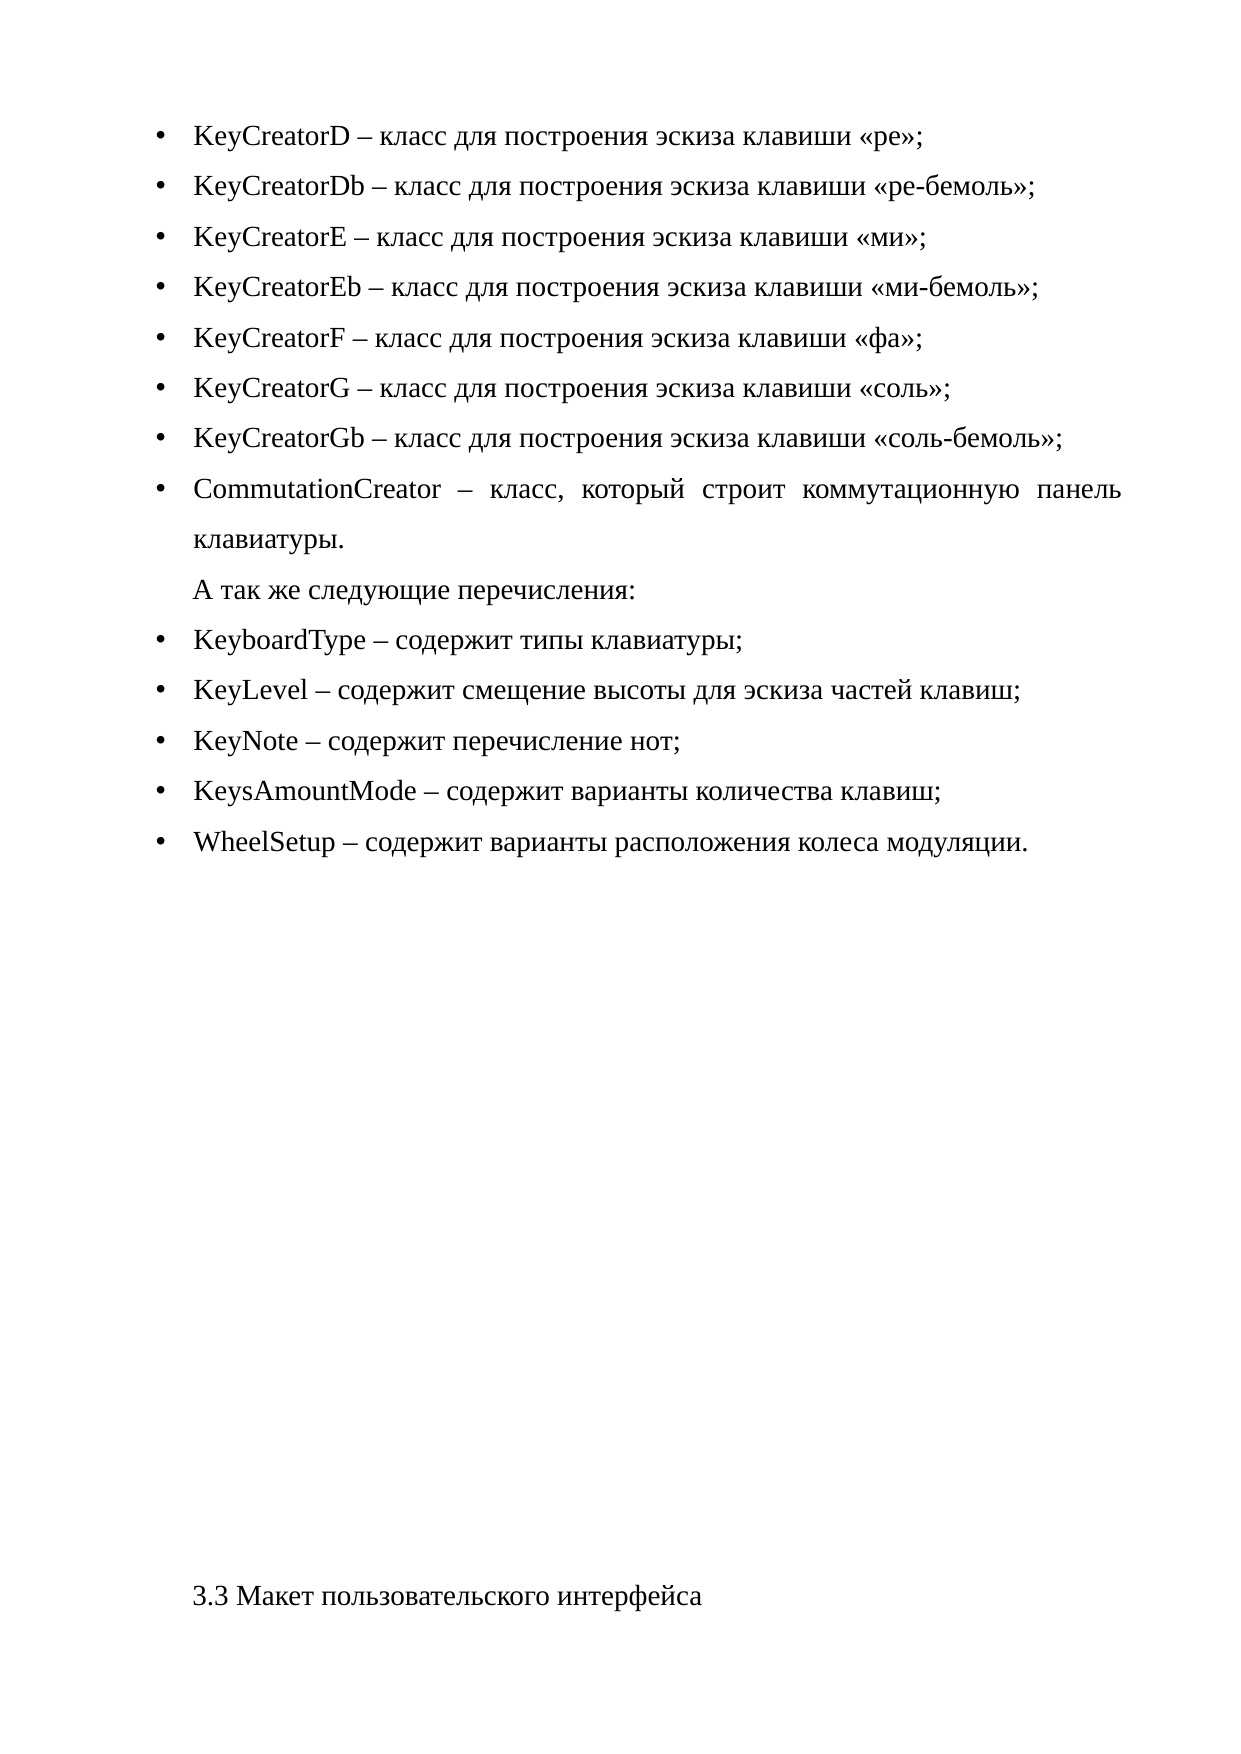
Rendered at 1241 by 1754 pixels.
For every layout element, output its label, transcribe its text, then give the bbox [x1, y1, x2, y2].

list KeyCreatorGb – класс для построения эскиза клавиши «соль-бемоль»; [156, 421, 1122, 454]
list KeyLevel – содержит смещение высоты для эскиза частей клавиш; [156, 672, 1122, 706]
list WheelSetup – содержит варианты расположения колеса модуляции. [156, 824, 1122, 857]
list KeyCreatorD – класс для построения эскиза клавиши «ре»; [156, 118, 1122, 152]
list KeyCreatorEb – класс для построения эскиза клавиши «ми-бемоль»; [156, 269, 1122, 303]
list KeyCreatorDb – класс для построения эскиза клавиши «ре-бемоль»; [156, 168, 1122, 202]
list KeyNote – содержит перечисление нот; [156, 723, 1122, 757]
text 3.3 Макет пользовательского интерфейса [118, 1578, 1122, 1612]
text А так же следующие перечисления: [118, 572, 1122, 605]
list KeyboardType – содержит типы клавиатуры; [156, 622, 1122, 656]
list KeyCreatorE – класс для построения эскиза клавиши «ми»; [156, 219, 1122, 253]
list KeyCreatorF – класс для построения эскиза клавиши «фа»; [156, 320, 1122, 353]
list KeyCreatorG – класс для построения эскиза клавиши «соль»; [156, 370, 1122, 404]
list KeysAmountMode – содержит варианты количества клавиш; [156, 773, 1122, 807]
list CommutationCreator – класс, который строит коммутационную панель клавиатуры. [156, 471, 1122, 555]
